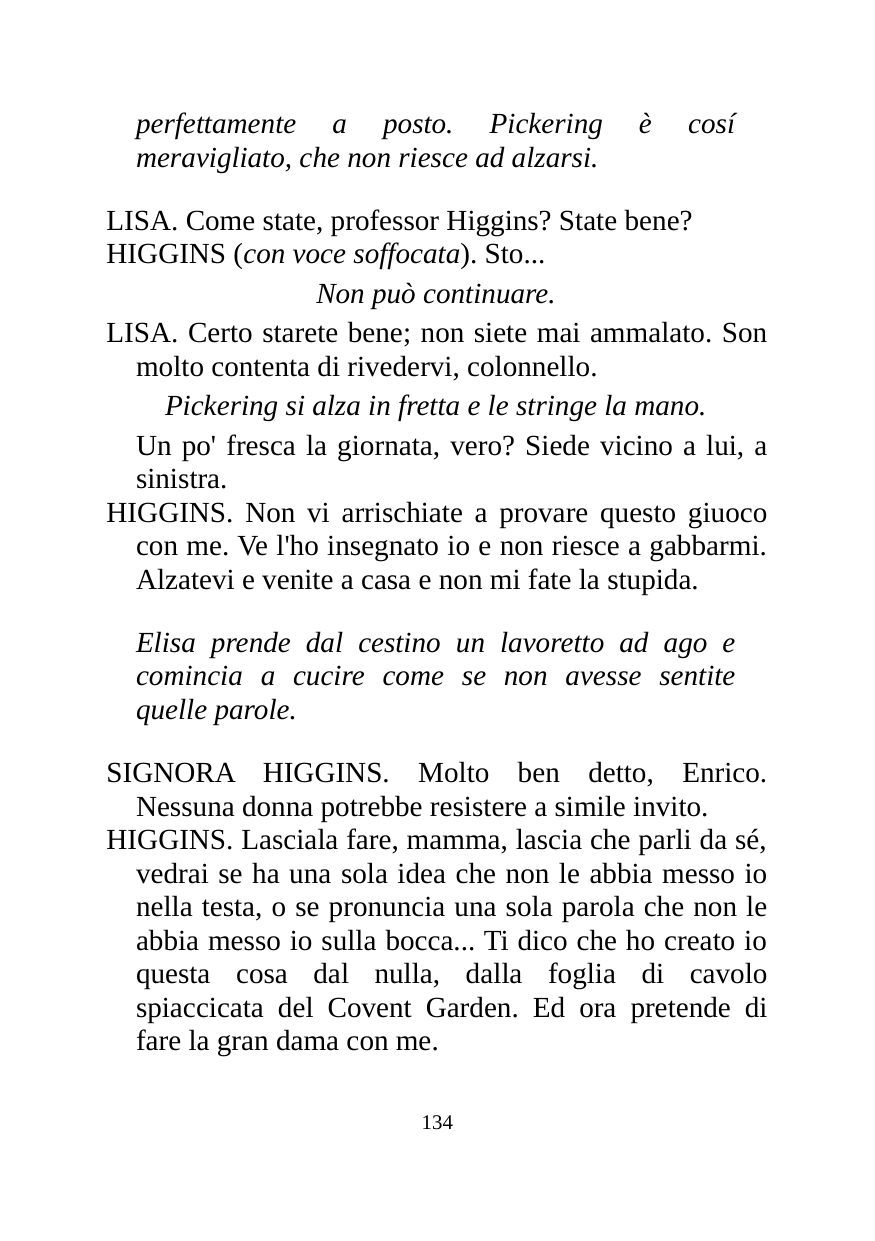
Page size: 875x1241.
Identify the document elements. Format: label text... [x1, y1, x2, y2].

text LISA. Come state, professor Higgins? State bene? [106, 203, 768, 236]
text Elisa prende dal cestino un lavoretto ad ago e comincia a cucire come se non avesse sentite quelle parole. [136, 625, 738, 726]
text LISA. Certo starete bene; non siete mai ammalato. Son molto contenta di rivedervi, colonnello. [106, 315, 768, 382]
text SIGNORA HIGGINS. Molto ben detto, Enrico. Nessuna donna potrebbe resistere a simile invito. [106, 755, 768, 822]
text Pickering si alza in fretta e le stringe la mano. [136, 388, 738, 422]
text Non può continuare. [136, 276, 738, 309]
text perfettamente a posto. Pickering è cosí meravigliato, che non riesce ad alzarsi. [136, 106, 738, 173]
text Un po' fresca la giornata, vero? Siede vicino a lui, a sinistra. [136, 428, 768, 495]
text HIGGINS (con voce soffocata). Sto... [106, 236, 768, 270]
text HIGGINS. Lasciala fare, mamma, lascia che parli da sé, vedrai se ha una sola idea che non le abbia messo io nella testa, o se pronuncia una sola parola che non le abbia messo io sulla bocca... Ti dico che ho creato io questa cosa dal nulla, dalla foglia di cavolo spiaccicata del Covent Garden. Ed ora pretende di fare la gran dama con me. [106, 822, 768, 1057]
text HIGGINS. Non vi arrischiate a provare questo giuoco con me. Ve l'ho insegnato io e non riesce a gabbarmi. Alzatevi e venite a casa e non mi fate la stupida. [106, 495, 768, 596]
